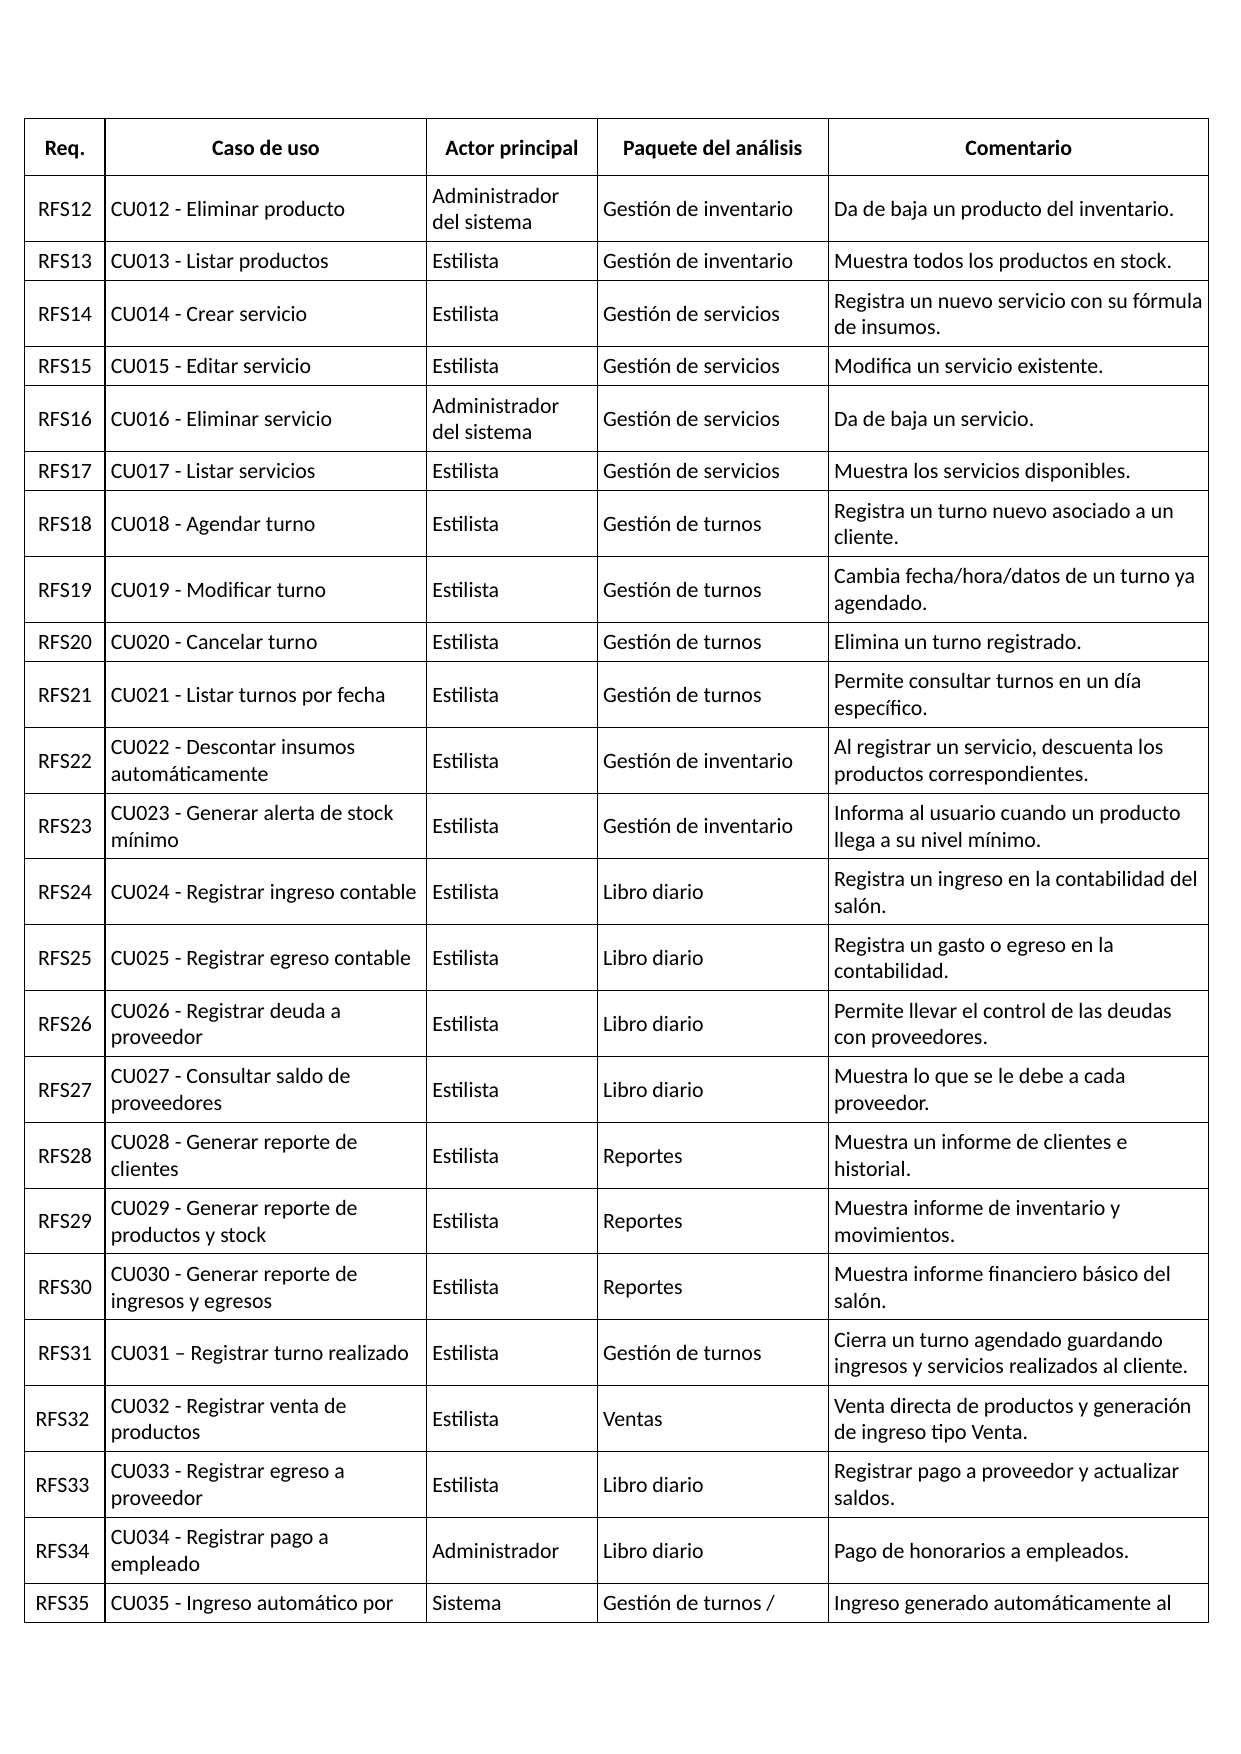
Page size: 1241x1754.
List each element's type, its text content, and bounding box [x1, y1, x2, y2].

table_cell Estilista [427, 557, 597, 622]
table_cell Registra un gasto o egreso en la contabilidad. [829, 925, 1208, 990]
table_cell RFS20 [25, 623, 104, 661]
table_cell CU031 – Registrar turno realizado [106, 1320, 426, 1385]
table_cell CU035 - Ingreso automático por [106, 1584, 426, 1622]
table_cell Gestión de inventario [598, 794, 828, 858]
table_cell Gestión de turnos [598, 557, 828, 622]
table_header Actor principal [427, 119, 597, 175]
table_cell Estilista [427, 1189, 597, 1253]
table_cell Permite llevar el control de las deudas con proveedores. [829, 991, 1208, 1056]
table_cell Reportes [598, 1254, 828, 1319]
table_cell CU026 - Registrar deuda a proveedor [106, 991, 426, 1056]
table_cell CU029 - Generar reporte de productos y stock [106, 1189, 426, 1253]
table_cell CU021 - Listar turnos por fecha [106, 662, 426, 727]
table_cell CU034 - Registrar pago a empleado [106, 1518, 426, 1582]
table_cell Registra un nuevo servicio con su fórmula de insumos. [829, 281, 1208, 346]
table_cell CU023 - Generar alerta de stock mínimo [106, 794, 426, 858]
table_cell Estilista [427, 1254, 597, 1319]
table_cell RFS28 [25, 1123, 104, 1187]
table_cell Estilista [427, 1123, 597, 1187]
table_cell Gestión de servicios [598, 452, 828, 490]
table_cell Libro diario [598, 1518, 828, 1582]
table_cell Administrador [427, 1518, 597, 1582]
table_cell RFS34 [25, 1518, 104, 1582]
table_cell RFS29 [25, 1189, 104, 1253]
table_cell Libro diario [598, 1057, 828, 1122]
table_cell Gestión de servicios [598, 281, 828, 346]
table_cell Modifica un servicio existente. [829, 347, 1208, 385]
table_cell CU012 - Eliminar producto [106, 176, 426, 241]
table_cell RFS35 [25, 1584, 104, 1622]
table_cell Estilista [427, 623, 597, 661]
table_cell Gestión de turnos [598, 491, 828, 556]
table_cell CU024 - Registrar ingreso contable [106, 859, 426, 924]
table_cell Estilista [427, 347, 597, 385]
table_cell Libro diario [598, 925, 828, 990]
table_cell RFS25 [25, 925, 104, 990]
table_cell Estilista [427, 662, 597, 727]
table_cell RFS26 [25, 991, 104, 1056]
table_cell RFS27 [25, 1057, 104, 1122]
table_cell RFS24 [25, 859, 104, 924]
table_cell Libro diario [598, 991, 828, 1056]
table_cell Da de baja un producto del inventario. [829, 176, 1208, 241]
table_header Comentario [829, 119, 1208, 175]
table_cell Muestra lo que se le debe a cada proveedor. [829, 1057, 1208, 1122]
table_cell RFS16 [25, 386, 104, 451]
table_cell Estilista [427, 794, 597, 858]
table_header Req. [25, 119, 104, 175]
table_cell Informa al usuario cuando un producto llega a su nivel mínimo. [829, 794, 1208, 858]
table_cell CU022 - Descontar insumos automáticamente [106, 728, 426, 792]
table_cell Reportes [598, 1123, 828, 1187]
table_cell RFS15 [25, 347, 104, 385]
table_cell RFS13 [25, 242, 104, 280]
table_cell CU017 - Listar servicios [106, 452, 426, 490]
table_cell Gestión de servicios [598, 386, 828, 451]
table_cell Gestión de turnos [598, 662, 828, 727]
table_cell Estilista [427, 1452, 597, 1517]
table_cell RFS19 [25, 557, 104, 622]
table_cell Pago de honorarios a empleados. [829, 1518, 1208, 1582]
table_cell RFS33 [25, 1452, 104, 1517]
table_cell Estilista [427, 1386, 597, 1451]
table_cell Venta directa de productos y generación de ingreso tipo Venta. [829, 1386, 1208, 1451]
table_cell Administrador del sistema [427, 176, 597, 241]
table_cell CU016 - Eliminar servicio [106, 386, 426, 451]
table_cell CU033 - Registrar egreso a proveedor [106, 1452, 426, 1517]
table_cell CU013 - Listar productos [106, 242, 426, 280]
table_cell Da de baja un servicio. [829, 386, 1208, 451]
table_cell Gestión de turnos / [598, 1584, 828, 1622]
table_cell Registra un turno nuevo asociado a un cliente. [829, 491, 1208, 556]
table_cell CU027 - Consultar saldo de proveedores [106, 1057, 426, 1122]
table_cell Al registrar un servicio, descuenta los productos correspondientes. [829, 728, 1208, 792]
table_cell CU020 - Cancelar turno [106, 623, 426, 661]
table_cell RFS18 [25, 491, 104, 556]
table_cell Ventas [598, 1386, 828, 1451]
table_cell Estilista [427, 452, 597, 490]
table_cell CU032 - Registrar venta de productos [106, 1386, 426, 1451]
table_cell Registra un ingreso en la contabilidad del salón. [829, 859, 1208, 924]
table_cell RFS14 [25, 281, 104, 346]
table_cell CU015 - Editar servicio [106, 347, 426, 385]
table_cell Muestra un informe de clientes e historial. [829, 1123, 1208, 1187]
table_cell RFS31 [25, 1320, 104, 1385]
table_cell Cierra un turno agendado guardando ingresos y servicios realizados al cliente. [829, 1320, 1208, 1385]
table_cell RFS32 [25, 1386, 104, 1451]
table_cell Permite consultar turnos en un día específico. [829, 662, 1208, 727]
table_header Caso de uso [106, 119, 426, 175]
table_cell Reportes [598, 1189, 828, 1253]
table_cell Gestión de turnos [598, 1320, 828, 1385]
table_cell RFS22 [25, 728, 104, 792]
table_cell Muestra informe financiero básico del salón. [829, 1254, 1208, 1319]
table_cell Gestión de inventario [598, 242, 828, 280]
table_cell Estilista [427, 925, 597, 990]
table_cell RFS23 [25, 794, 104, 858]
table_cell Gestión de inventario [598, 728, 828, 792]
table_cell Registrar pago a proveedor y actualizar saldos. [829, 1452, 1208, 1517]
table_cell Gestión de turnos [598, 623, 828, 661]
table_cell CU014 - Crear servicio [106, 281, 426, 346]
table_cell CU019 - Modificar turno [106, 557, 426, 622]
table_cell Estilista [427, 281, 597, 346]
table_cell Sistema [427, 1584, 597, 1622]
table_cell Libro diario [598, 859, 828, 924]
table_cell Estilista [427, 491, 597, 556]
table_header Paquete del análisis [598, 119, 828, 175]
table_cell Estilista [427, 728, 597, 792]
table_cell CU025 - Registrar egreso contable [106, 925, 426, 990]
table_cell Estilista [427, 242, 597, 280]
table_cell RFS12 [25, 176, 104, 241]
table_cell CU030 - Generar reporte de ingresos y egresos [106, 1254, 426, 1319]
table_cell RFS30 [25, 1254, 104, 1319]
table_cell Libro diario [598, 1452, 828, 1517]
table_cell Muestra todos los productos en stock. [829, 242, 1208, 280]
table_cell Estilista [427, 859, 597, 924]
table_cell Muestra los servicios disponibles. [829, 452, 1208, 490]
table_cell CU028 - Generar reporte de clientes [106, 1123, 426, 1187]
table_cell Elimina un turno registrado. [829, 623, 1208, 661]
table_cell Administrador del sistema [427, 386, 597, 451]
table_cell Muestra informe de inventario y movimientos. [829, 1189, 1208, 1253]
table_cell Estilista [427, 991, 597, 1056]
table_cell Estilista [427, 1057, 597, 1122]
table_cell RFS21 [25, 662, 104, 727]
table_cell CU018 - Agendar turno [106, 491, 426, 556]
table_cell Estilista [427, 1320, 597, 1385]
table_cell Gestión de inventario [598, 176, 828, 241]
table_cell Cambia fecha/hora/datos de un turno ya agendado. [829, 557, 1208, 622]
table_cell Ingreso generado automáticamente al [829, 1584, 1208, 1622]
table_cell RFS17 [25, 452, 104, 490]
table_cell Gestión de servicios [598, 347, 828, 385]
